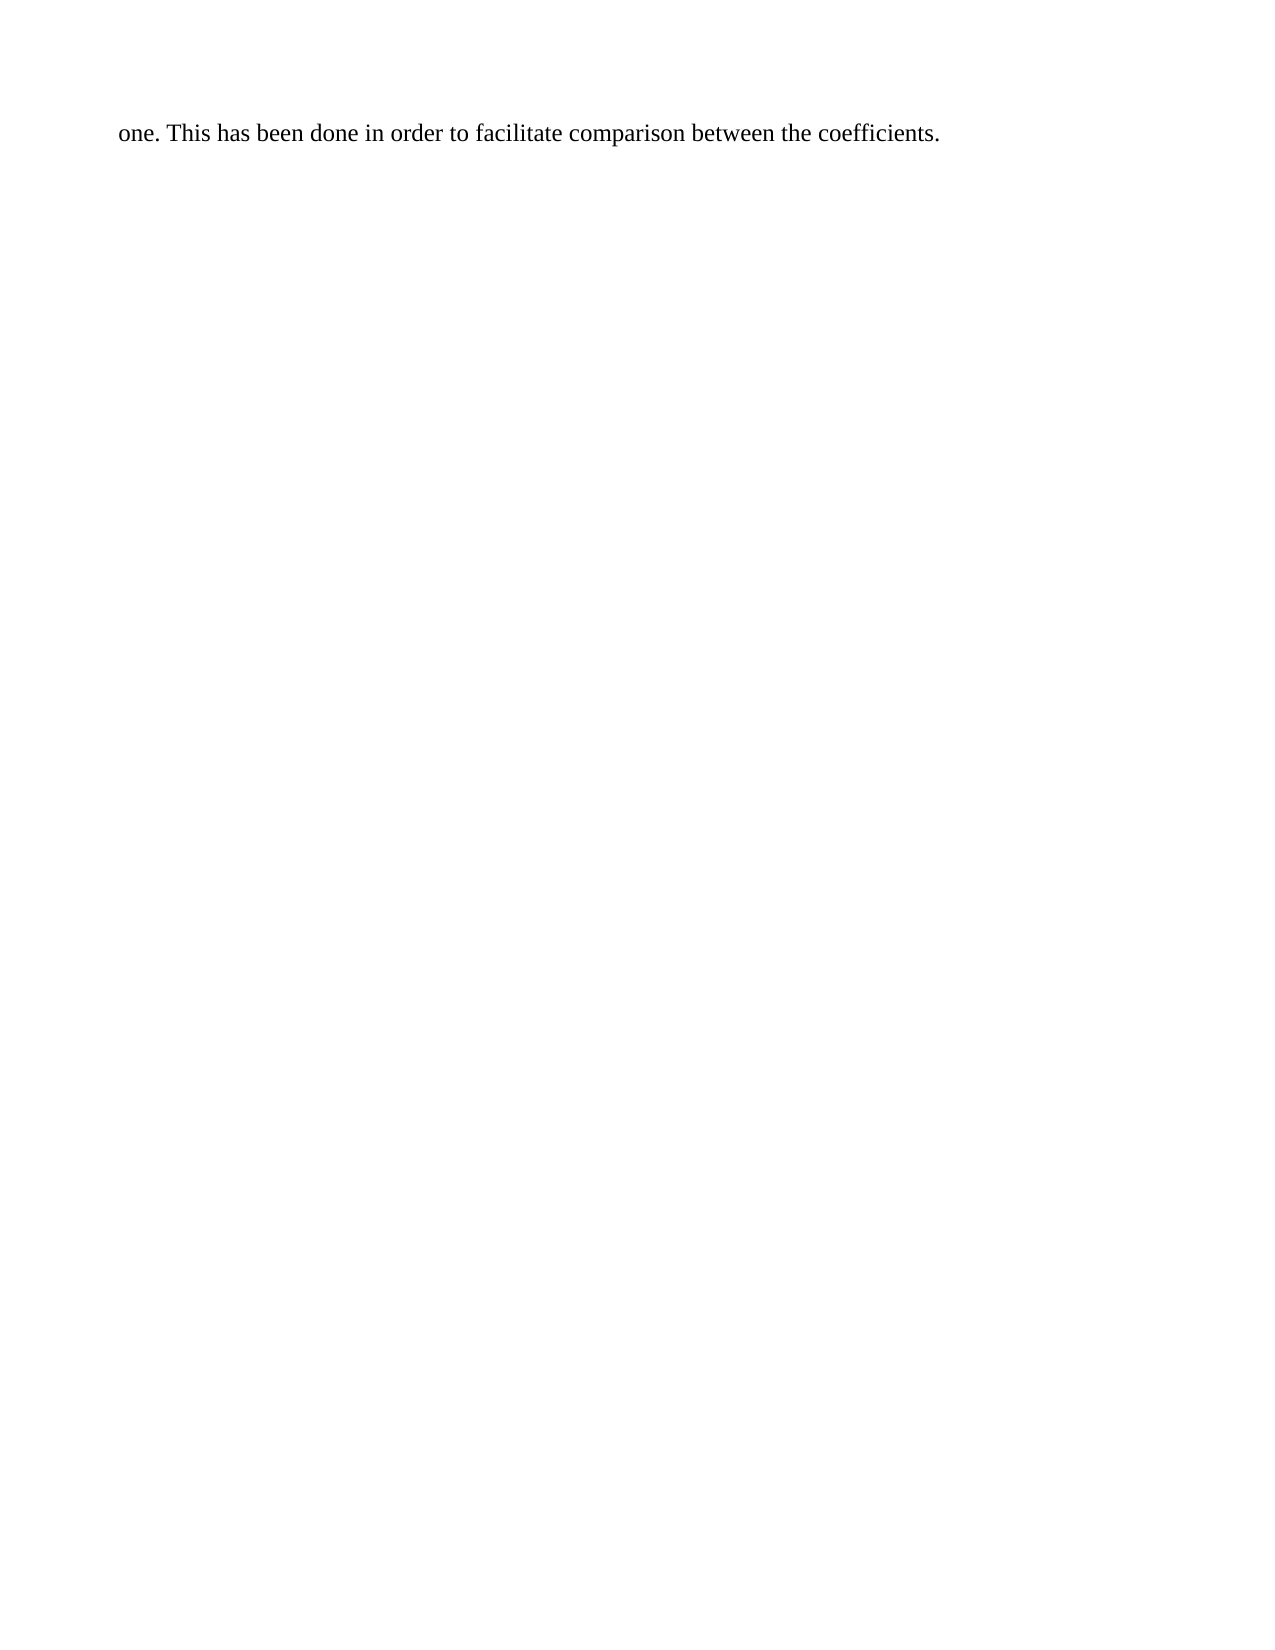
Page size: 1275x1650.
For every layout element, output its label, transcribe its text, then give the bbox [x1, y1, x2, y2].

text one. This has been done in order to facilitate comparison between the coefficients. [118, 118, 1157, 147]
